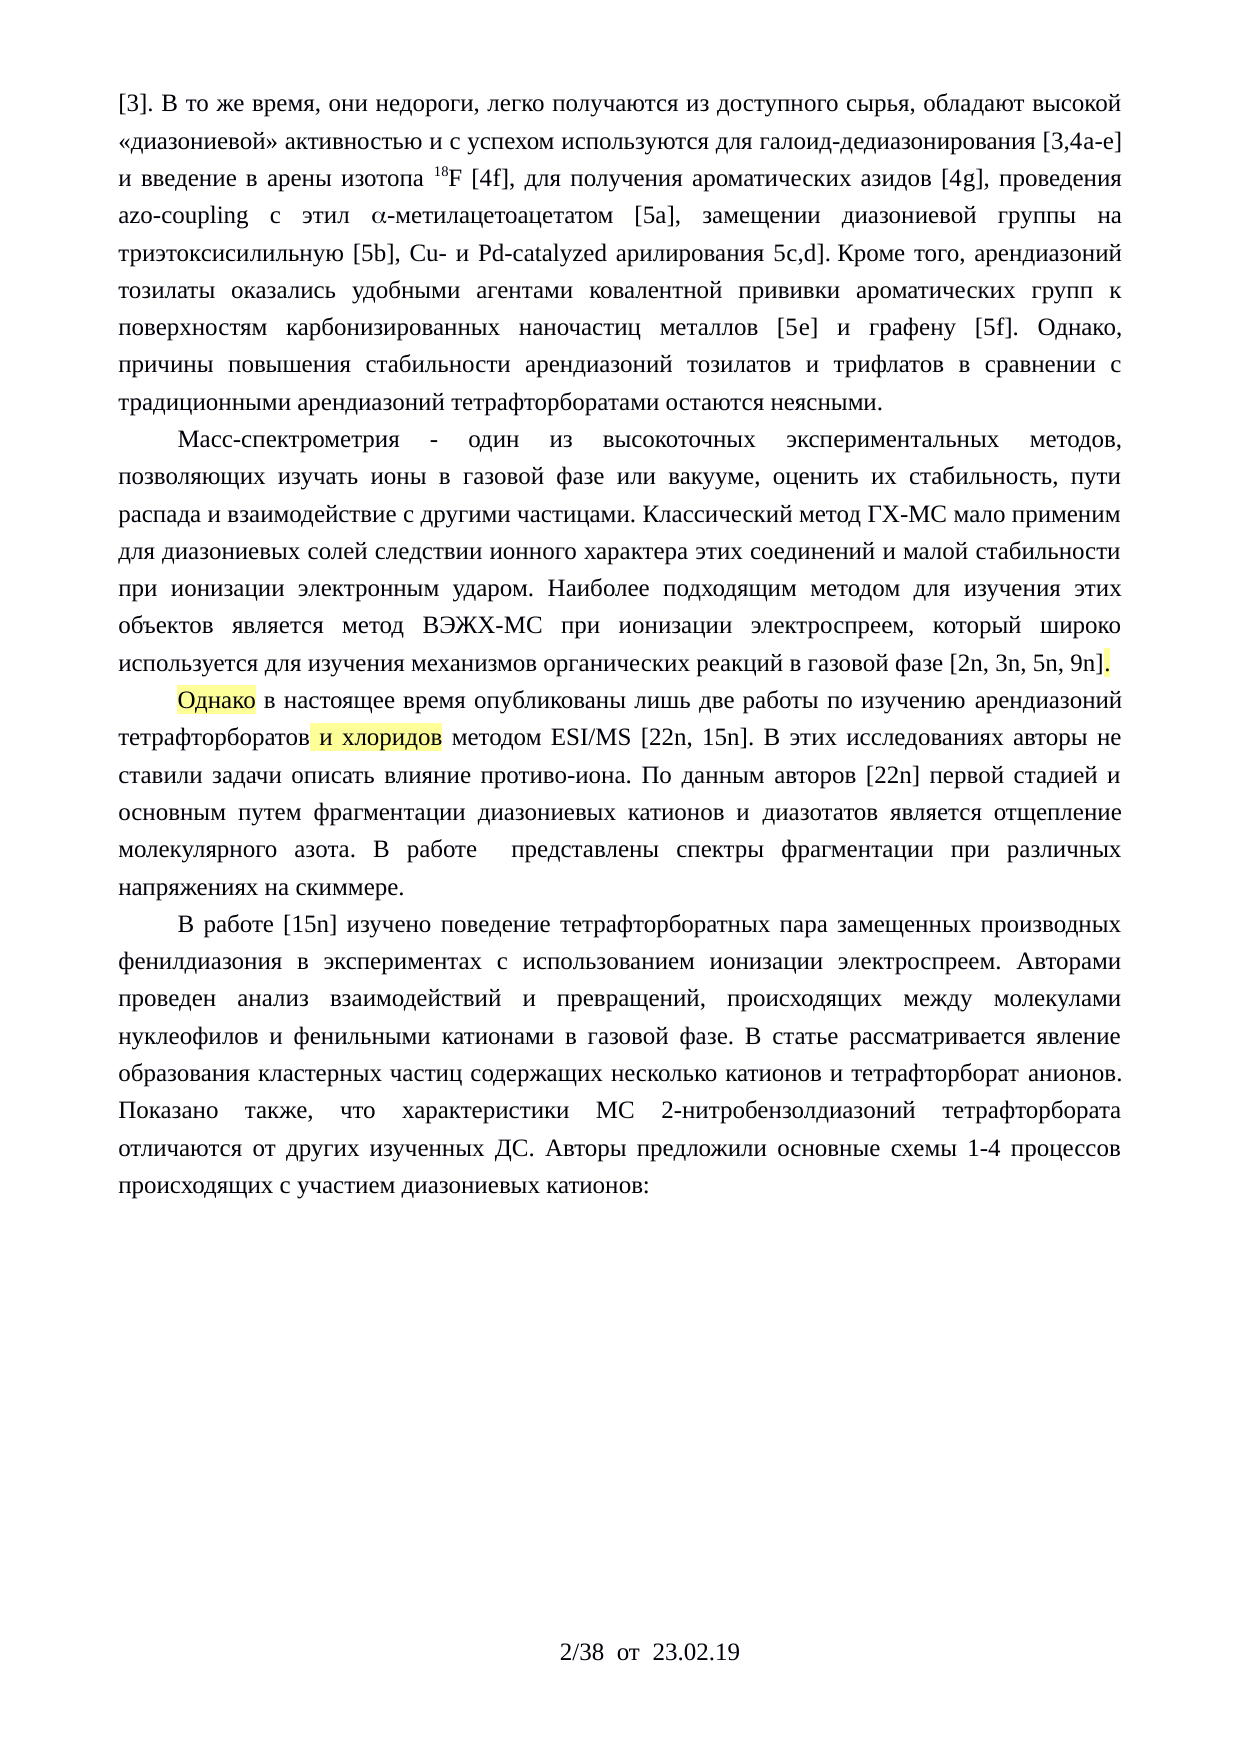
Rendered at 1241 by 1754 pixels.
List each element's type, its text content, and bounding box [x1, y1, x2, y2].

list [3]. В то же время, они недороги, легко получаются из доступного сырья, обладают высокой «диазониевой» активностью и с успехом используются для галоид-дедиазонирования [3,4a-e] и введение в арены изотопа 18F [4f], для получения ароматических азидов [4g], проведения azo-coupling с этил -метилацетоацетатом [5a], замещении диазониевой группы на триэтоксисилильную [5b], Cu- и Pd-catalyzed арилирования 5c,d]. Кроме того, арендиазоний тозилаты оказались удобными агентами ковалентной прививки ароматических групп к поверхностям карбонизированных наночастиц металлов [5e] и графену [5f]. Однако, причины повышения стабильности арендиазоний тозилатов и трифлатов в сравнении с традиционными арендиазоний тетрафторборатами остаются неясными. [118, 88, 1122, 416]
list Масс-спектрометрия - один из высокоточных экспериментальных методов, позволяющих изучать ионы в газовой фазе или вакууме, оценить их стабильность, пути распада и взаимодействие с другими частицами. Классический метод ГХ-МС мало применим для диазониевых солей следствии ионного характера этих соединений и малой стабильности при ионизации электронным ударом. Наиболее подходящим методом для изучения этих объектов является метод ВЭЖХ-МС при ионизации электроспреем, который широко используется для изучения механизмов органических реакций в газовой фазе [2n, 3n, 5n, 9n]. [118, 424, 1122, 677]
list В работе [15n] изучено поведение тетрафторборатных пара замещенных производных фенилдиазония в экспериментах с использованием ионизации электроспреем. Авторами проведен анализ взаимодействий и превращений, происходящих между молекулами нуклеофилов и фенильными катионами в газовой фазе. В статье рассматривается явление образования кластерных частиц содержащих несколько катионов и тетрафторборат анионов. Показано также, что характеристики МС 2-нитробензолдиазоний тетрафторбората отличаются от других изученных ДС. Авторы предложили основные схемы 1-4 процессов происходящих с участием диазониевых катионов: [118, 909, 1122, 1199]
list Однако в настоящее время опубликованы лишь две работы по изучению арендиазоний тетрафторборатов и хлоридов методом ESI/MS [22n, 15n]. В этих исследованиях авторы не ставили задачи описать влияние противо-иона. По данным авторов [22n] первой стадией и основным путем фрагментации диазониевых катионов и диазотатов является отщепление молекулярного азота. В работе представлены спектры фрагментации при различных напряжениях на скиммере. [118, 685, 1122, 900]
